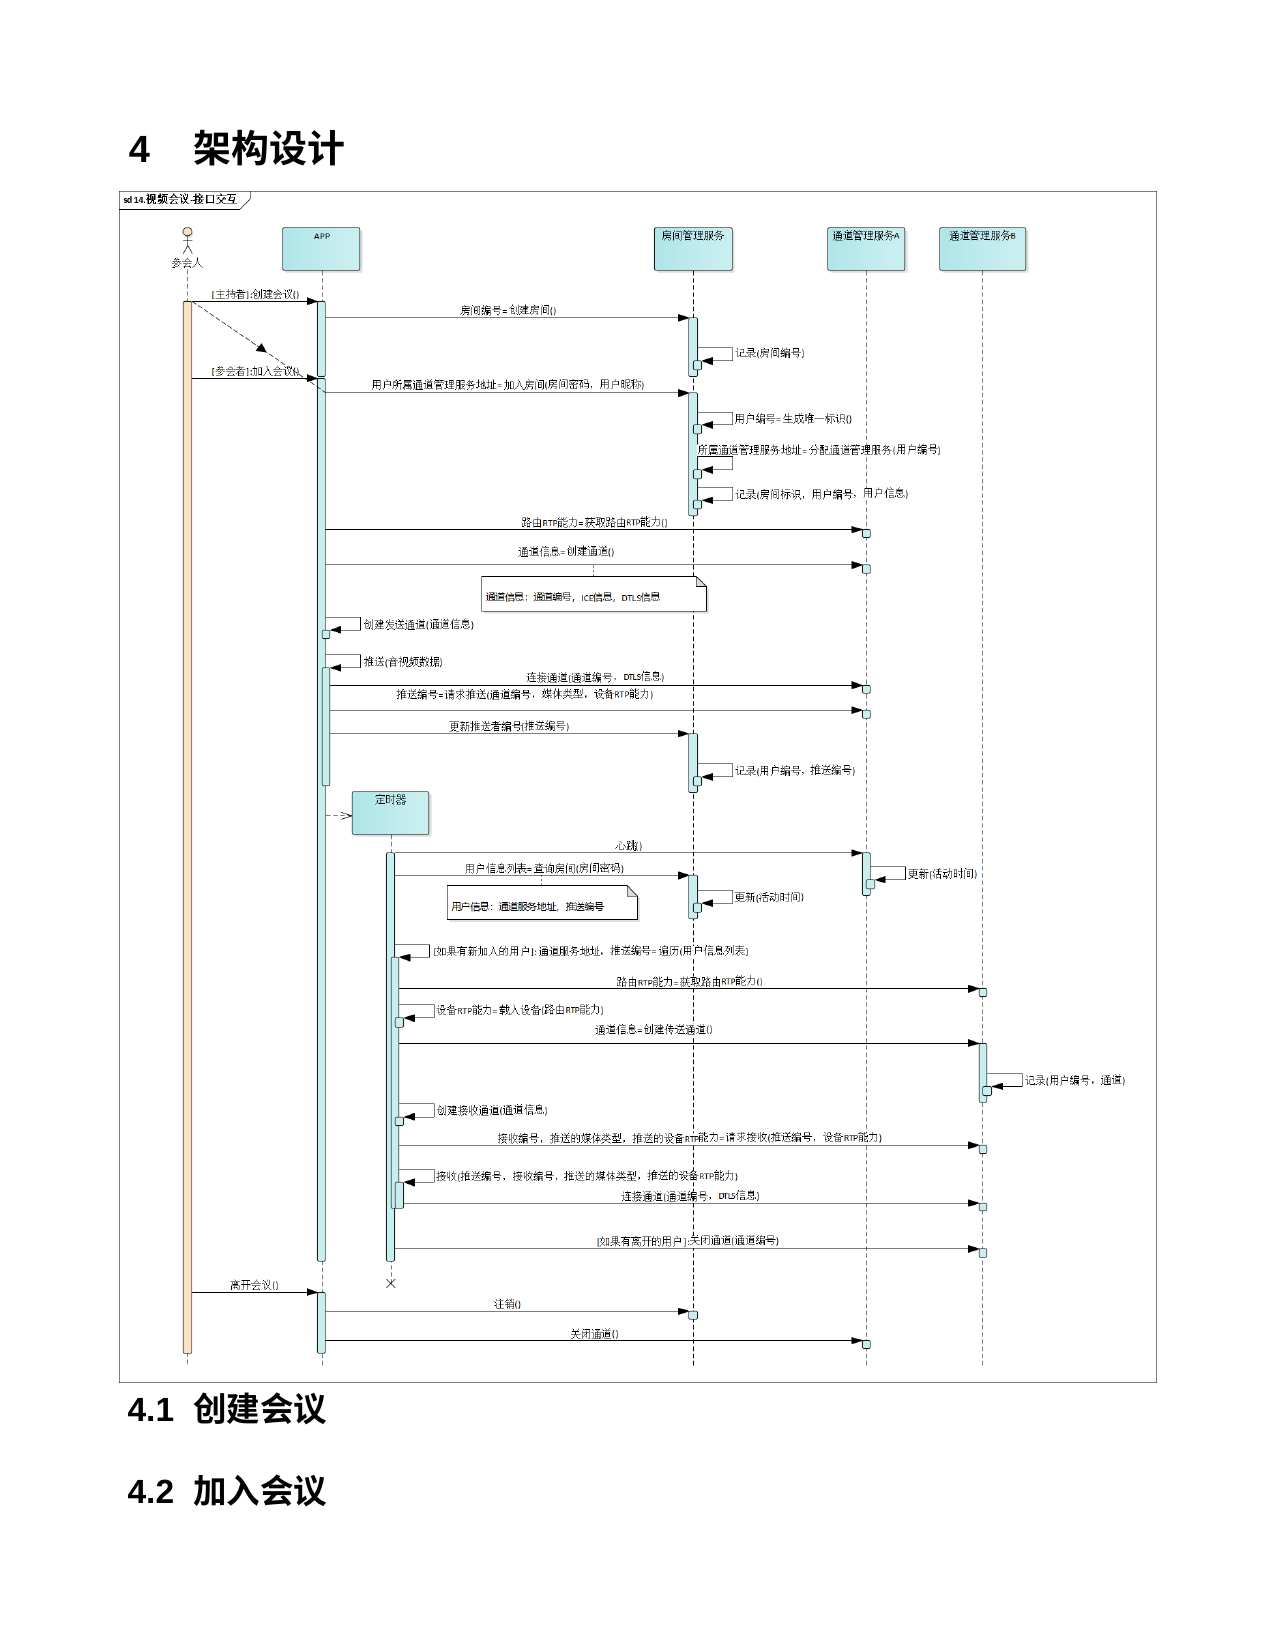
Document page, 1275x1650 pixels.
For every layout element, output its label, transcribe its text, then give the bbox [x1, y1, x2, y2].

picture [118, 190, 1157, 1383]
subtitle 加入会议 [118, 1464, 1157, 1513]
subtitle 创建会议 [118, 1383, 1157, 1431]
subtitle 架构设计 [118, 118, 1157, 173]
